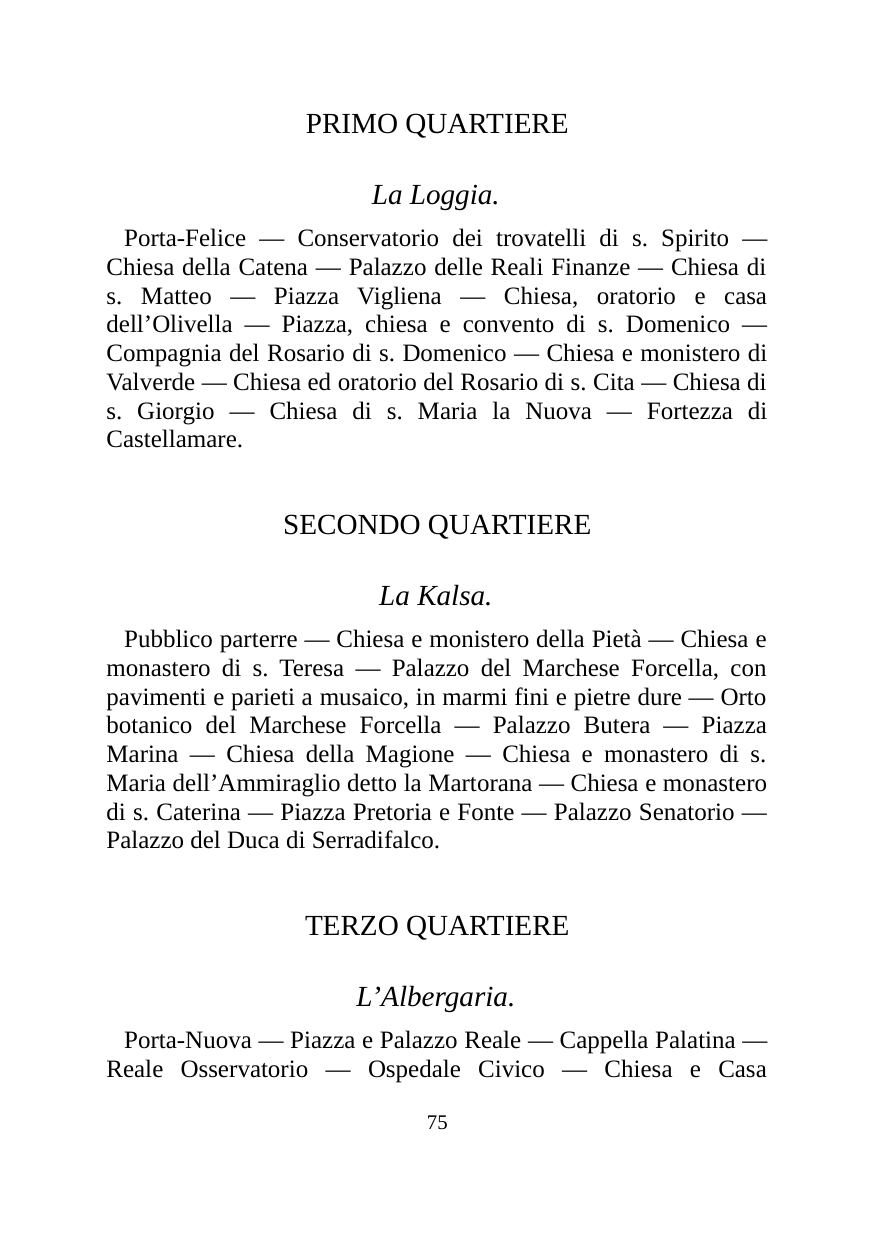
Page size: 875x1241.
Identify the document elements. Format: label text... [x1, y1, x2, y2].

subtitle La Loggia. [106, 177, 768, 211]
text Pubblico parterre — Chiesa e monistero della Pietà — Chiesa e monastero di s. Teresa — Palazzo del Marchese Forcella, con pavimenti e parieti a musaico, in marmi fini e pietre dure — Orto botanico del Marchese Forcella — Palazzo Butera — Piazza Marina — Chiesa della Magione — Chiesa e monastero di s. Maria dell’Ammiraglio detto la Martorana — Chiesa e monastero di s. Caterina — Piazza Pretoria e Fonte — Palazzo Senatorio — Palazzo del Duca di Serradifalco. [106, 624, 768, 854]
subtitle La Kalsa. [106, 578, 768, 612]
subtitle PRIMO QUARTIERE [106, 106, 768, 140]
text Porta-Nuova — Piazza e Palazzo Reale — Cappella Palatina — Reale Osservatorio — Ospedale Civico — Chiesa e Casa [106, 1025, 768, 1082]
text Porta-Felice — Conservatorio dei trovatelli di s. Spirito — Chiesa della Catena — Palazzo delle Reali Finanze — Chiesa di s. Matteo — Piazza Vigliena — Chiesa, oratorio e casa dell’Olivella — Piazza, chiesa e convento di s. Domenico — Compagnia del Rosario di s. Domenico — Chiesa e monistero di Valverde — Chiesa ed oratorio del Rosario di s. Cita — Chiesa di s. Giorgio — Chiesa di s. Maria la Nuova — Fortezza di Castellamare. [106, 223, 768, 453]
subtitle L’Albergaria. [106, 979, 768, 1012]
subtitle SECONDO QUARTIERE [106, 507, 768, 541]
subtitle TERZO QUARTIERE [106, 908, 768, 941]
